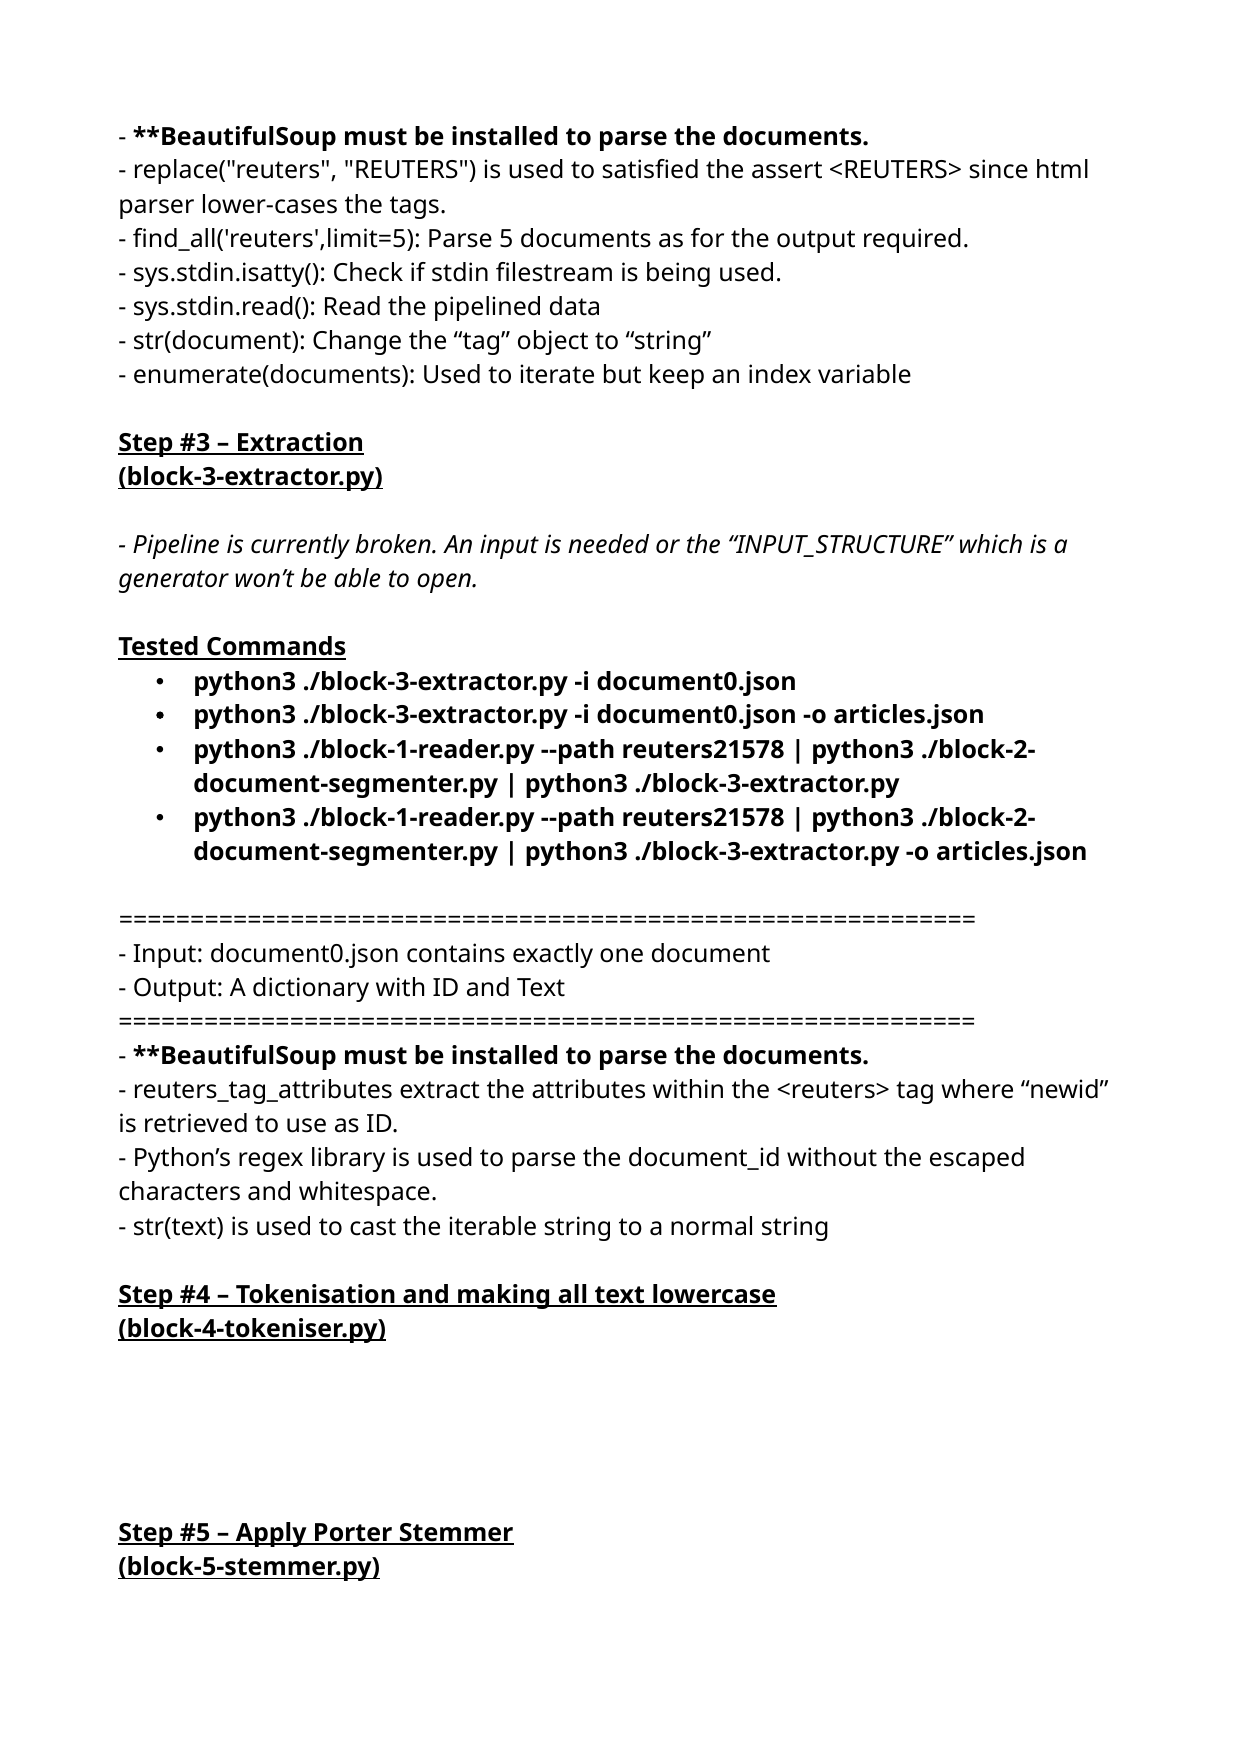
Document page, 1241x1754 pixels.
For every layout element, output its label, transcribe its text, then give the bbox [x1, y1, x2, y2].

list python3 ./block-1-reader.py --path reuters21578 | python3 ./block-2-document-segmenter.py | python3 ./block-3-extractor.py -o articles.json [156, 799, 1122, 867]
text - **BeautifulSoup must be installed to parse the documents. [118, 118, 1122, 152]
text - sys.stdin.read(): Read the pipelined data [118, 288, 1122, 322]
text - sys.stdin.isatty(): Check if stdin filestream is being used. [118, 254, 1122, 288]
text - **BeautifulSoup must be installed to parse the documents. [118, 1038, 1122, 1072]
text (block-5-stemmer.py) [118, 1549, 1122, 1583]
text Step #5 – Apply Porter Stemmer [118, 1515, 1122, 1549]
text ============================================================ [118, 902, 1122, 936]
text - Python’s regex library is used to parse the document_id without the escaped characters and whitespace. [118, 1140, 1122, 1208]
text Step #3 – Extraction [118, 425, 1122, 459]
text - reuters_tag_attributes extract the attributes within the <reuters> tag where “newid” is retrieved to use as ID. [118, 1072, 1122, 1140]
text - Pipeline is currently broken. An input is needed or the “INPUT_STRUCTURE” which is a generator won’t be able to open. [118, 527, 1122, 595]
text Tested Commands [118, 629, 1122, 663]
text - find_all('reuters',limit=5): Parse 5 documents as for the output required. [118, 220, 1122, 254]
text - Output: A dictionary with ID and Text [118, 970, 1122, 1004]
text - replace("reuters", "REUTERS") is used to satisfied the assert <REUTERS> since html parser lower-cases the tags. [118, 152, 1122, 220]
list python3 ./block-3-extractor.py -i document0.json -o articles.json [156, 697, 1122, 731]
text (block-4-tokeniser.py) [118, 1310, 1122, 1344]
text - Input: document0.json contains exactly one document [118, 936, 1122, 970]
text - str(text) is used to cast the iterable string to a normal string [118, 1208, 1122, 1242]
text (block-3-extractor.py) [118, 459, 1122, 493]
text ============================================================ [118, 1004, 1122, 1038]
list python3 ./block-3-extractor.py -i document0.json [156, 663, 1122, 697]
text Step #4 – Tokenisation and making all text lowercase [118, 1276, 1122, 1310]
text - enumerate(documents): Used to iterate but keep an index variable [118, 357, 1122, 391]
text - str(document): Change the “tag” object to “string” [118, 322, 1122, 357]
list python3 ./block-1-reader.py --path reuters21578 | python3 ./block-2-document-segmenter.py | python3 ./block-3-extractor.py [156, 731, 1122, 799]
